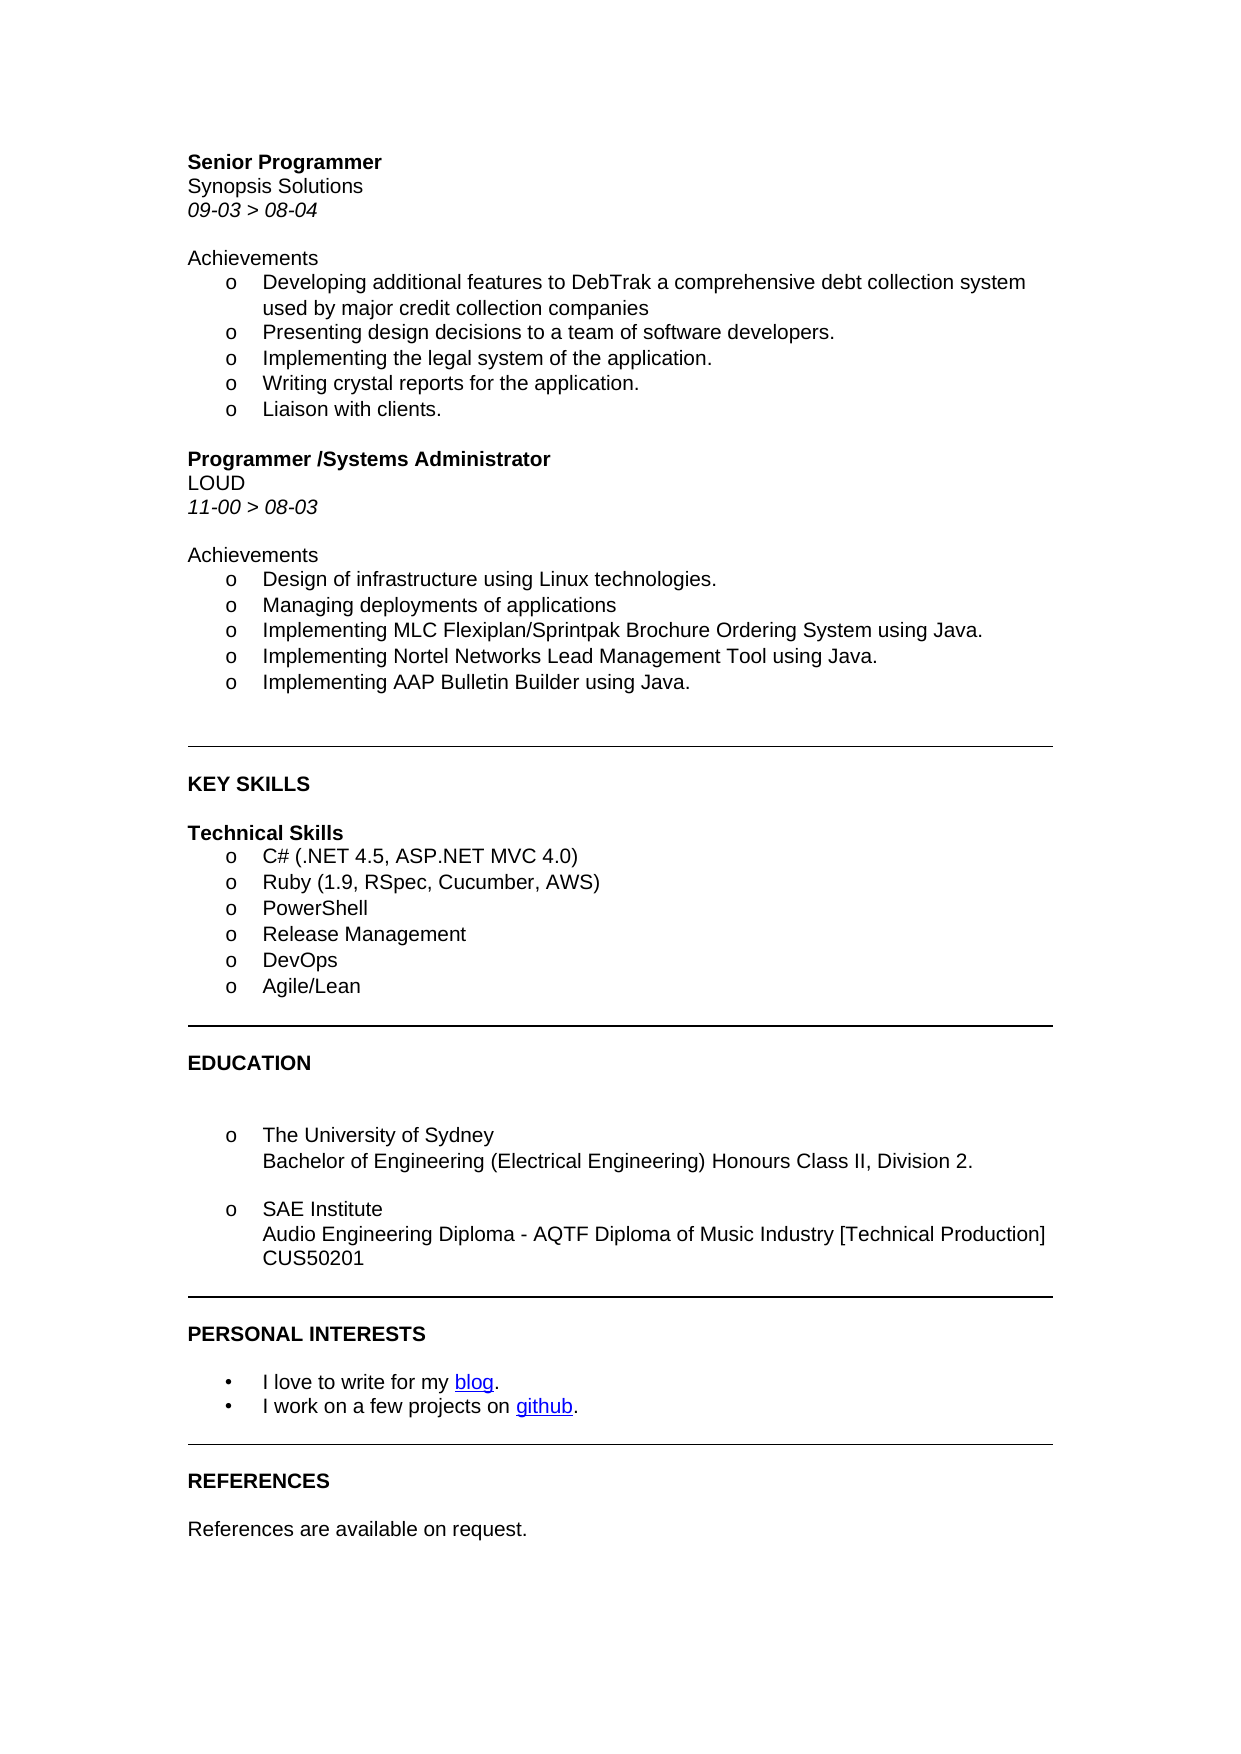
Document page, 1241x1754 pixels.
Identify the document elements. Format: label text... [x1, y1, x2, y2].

list Design of infrastructure using Linux technologies. [225, 567, 1053, 592]
list Implementing AAP Bulletin Builder using Java. [225, 670, 1053, 696]
list I love to write for my blog. [225, 1370, 1053, 1394]
text Synopsis Solutions [187, 174, 1053, 198]
list Implementing the legal system of the application. [225, 345, 1053, 371]
text Achievements [187, 543, 1053, 567]
subtitle Technical Skills [187, 819, 1053, 844]
list Liaison with clients. [225, 397, 1053, 423]
list DevOps [225, 948, 1053, 973]
text REFERENCES [187, 1469, 1053, 1493]
list Managing deployments of applications [225, 592, 1053, 618]
text Senior Programmer [187, 150, 1053, 174]
list I work on a few projects on github. [225, 1394, 1053, 1418]
text KEY SKILLS [187, 771, 1053, 795]
list Agile/Lean [225, 973, 1053, 999]
text 11-00 > 08-03 [187, 495, 1053, 519]
list C# (.NET 4.5, ASP.NET MVC 4.0) [225, 844, 1053, 870]
subtitle SAE Institute Audio Engineering Diploma - AQTF Diploma of Music Industry [Technical Production] CUS50201 [225, 1196, 1053, 1270]
list Developing additional features to DebTrak a comprehensive debt collection system used by major credit collection companies [225, 270, 1053, 319]
text Achievements [187, 246, 1053, 270]
list Implementing Nortel Networks Lead Management Tool using Java. [225, 644, 1053, 670]
text PERSONAL INTERESTS [187, 1322, 1053, 1346]
text References are available on request. [187, 1517, 1053, 1541]
list Implementing MLC Flexiplan/Sprintpak Brochure Ordering System using Java. [225, 618, 1053, 644]
text LOUD [187, 471, 1053, 495]
text 09-03 > 08-04 [187, 198, 1053, 222]
list PowerShell [225, 896, 1053, 922]
list Presenting design decisions to a team of software developers. [225, 319, 1053, 345]
text Programmer /Systems Administrator [187, 447, 1053, 471]
subtitle The University of Sydney Bachelor of Engineering (Electrical Engineering) Honours Class II, Division 2. [225, 1123, 1053, 1172]
text EDUCATION [187, 1051, 1053, 1075]
list Writing crystal reports for the application. [225, 371, 1053, 397]
list Ruby (1.9, RSpec, Cucumber, AWS) [225, 870, 1053, 896]
list Release Management [225, 922, 1053, 948]
